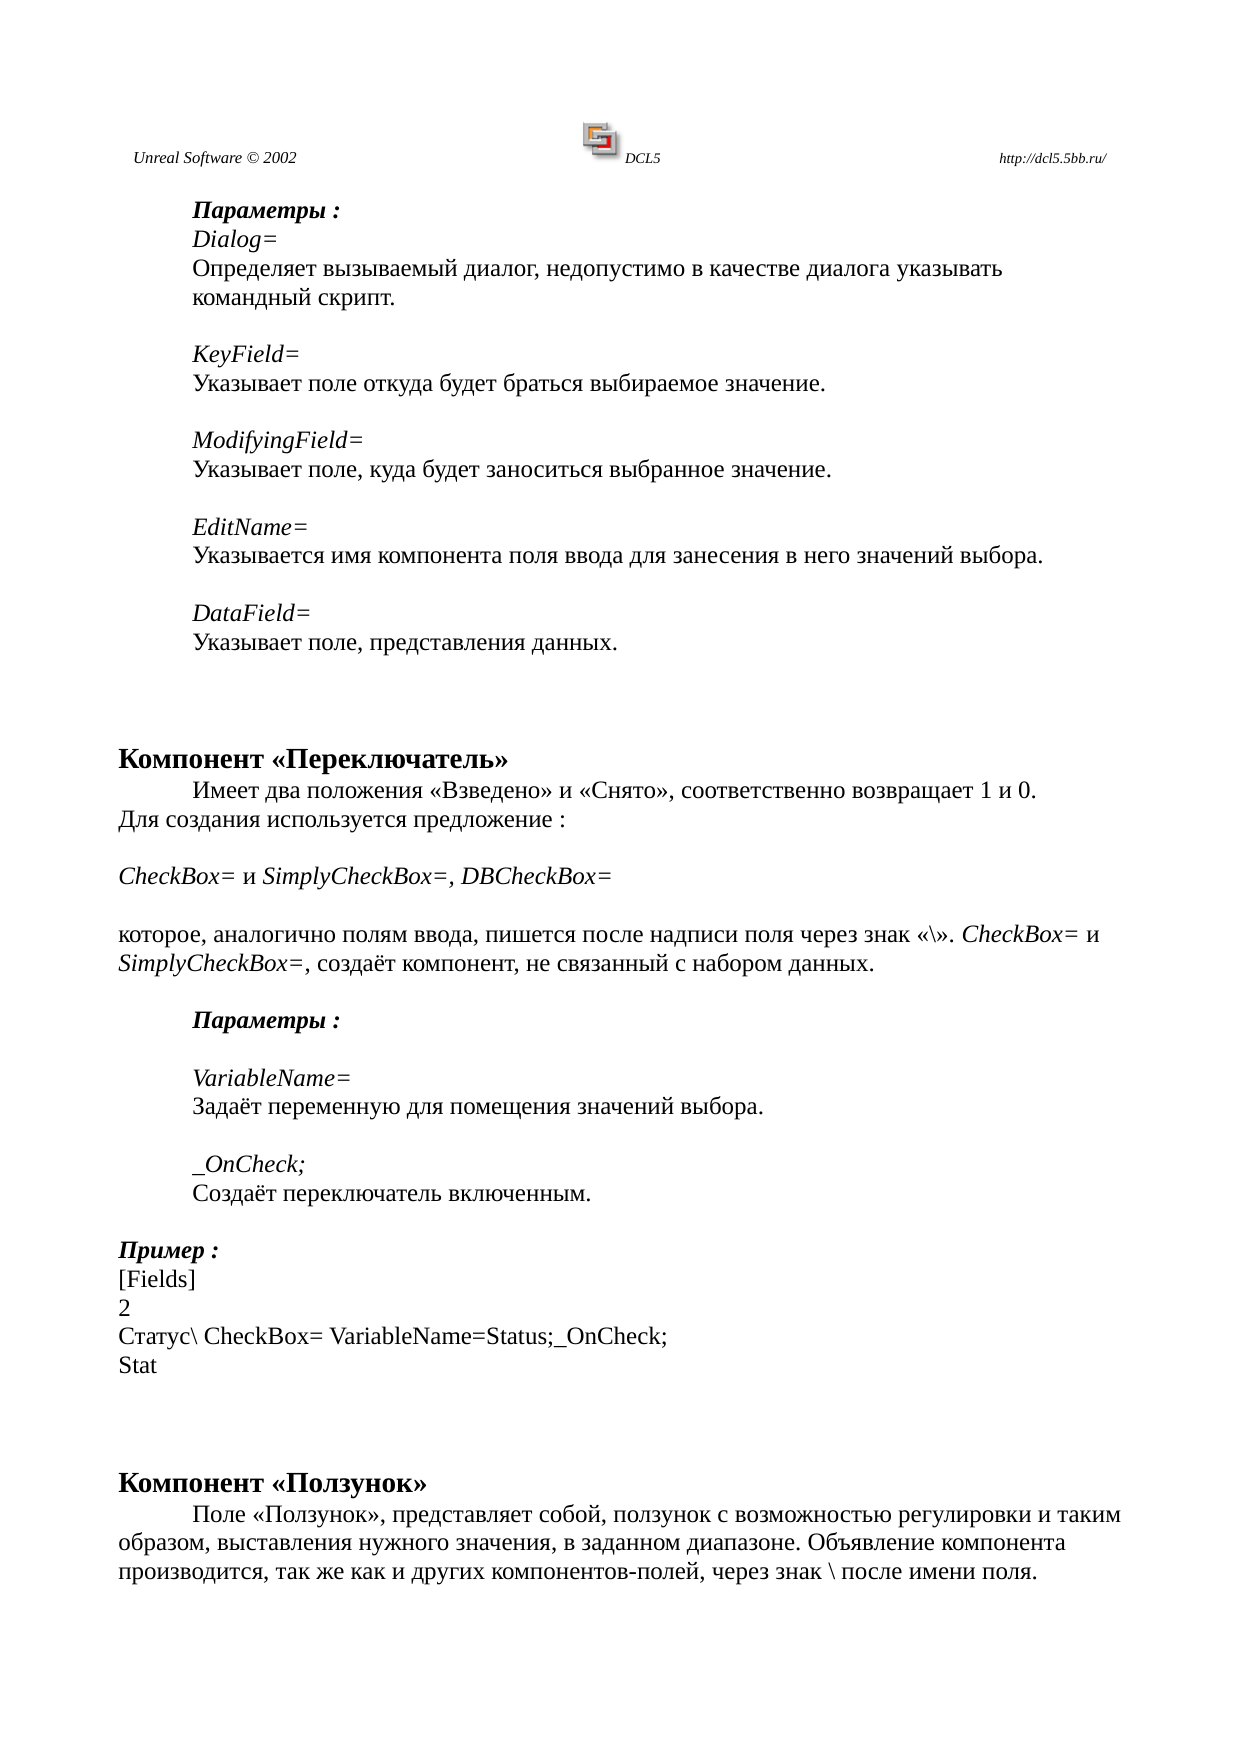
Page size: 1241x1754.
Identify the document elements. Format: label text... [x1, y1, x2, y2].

text Компонент «Переключатель» [118, 742, 1122, 775]
text Dialog= [118, 224, 1122, 253]
text Параметры : [118, 195, 1122, 224]
text Для создания используется предложение : [118, 804, 1122, 833]
text Имеет два положения «Взведено» и «Снято», соответственно возвращает 1 и 0. [118, 775, 1122, 804]
text Указывается имя компонента поля ввода для занесения в него значений выбора. [118, 540, 1122, 569]
text 2 [118, 1293, 1122, 1321]
text ModifyingField= [118, 425, 1122, 454]
text Пример : [118, 1235, 1122, 1264]
text Определяет вызываемый диалог, недопустимо в качестве диалога указывать командный скрипт. [118, 253, 1122, 310]
text Поле «Ползунок», представляет собой, ползунок с возможностью регулировки и таким образом, выставления нужного значения, в заданном диапазоне. Объявление компонента производится, так же как и других компонентов-полей, через знак \ после имени поля. [118, 1499, 1122, 1585]
text EditName= [118, 512, 1122, 540]
text KeyField= [118, 339, 1122, 368]
text Указывает поле откуда будет браться выбираемое значение. [118, 368, 1122, 397]
text _OnCheck; [118, 1149, 1122, 1178]
text Указывает поле, представления данных. [118, 627, 1122, 655]
text [Fields] [118, 1264, 1122, 1293]
text Stat [118, 1350, 1122, 1379]
text Указывает поле, куда будет заноситься выбранное значение. [118, 454, 1122, 483]
text Задаёт переменную для помещения значений выбора. [118, 1091, 1122, 1120]
text CheckBox= и SimplyCheckBox=, DBCheckBox= [118, 861, 1122, 890]
text VariableName= [118, 1063, 1122, 1091]
text Статус\ CheckBox= VariableName=Status;_OnCheck; [118, 1321, 1122, 1350]
text Создаёт переключатель включенным. [118, 1178, 1122, 1206]
text DataField= [118, 598, 1122, 627]
text Компонент «Ползунок» [118, 1465, 1122, 1499]
picture [579, 118, 625, 164]
text которое, аналогично полям ввода, пишется после надписи поля через знак «\». CheckBox= и SimplyCheckBox=, создаёт компонент, не связанный с набором данных. [118, 919, 1122, 976]
text Параметры : [118, 1005, 1122, 1034]
